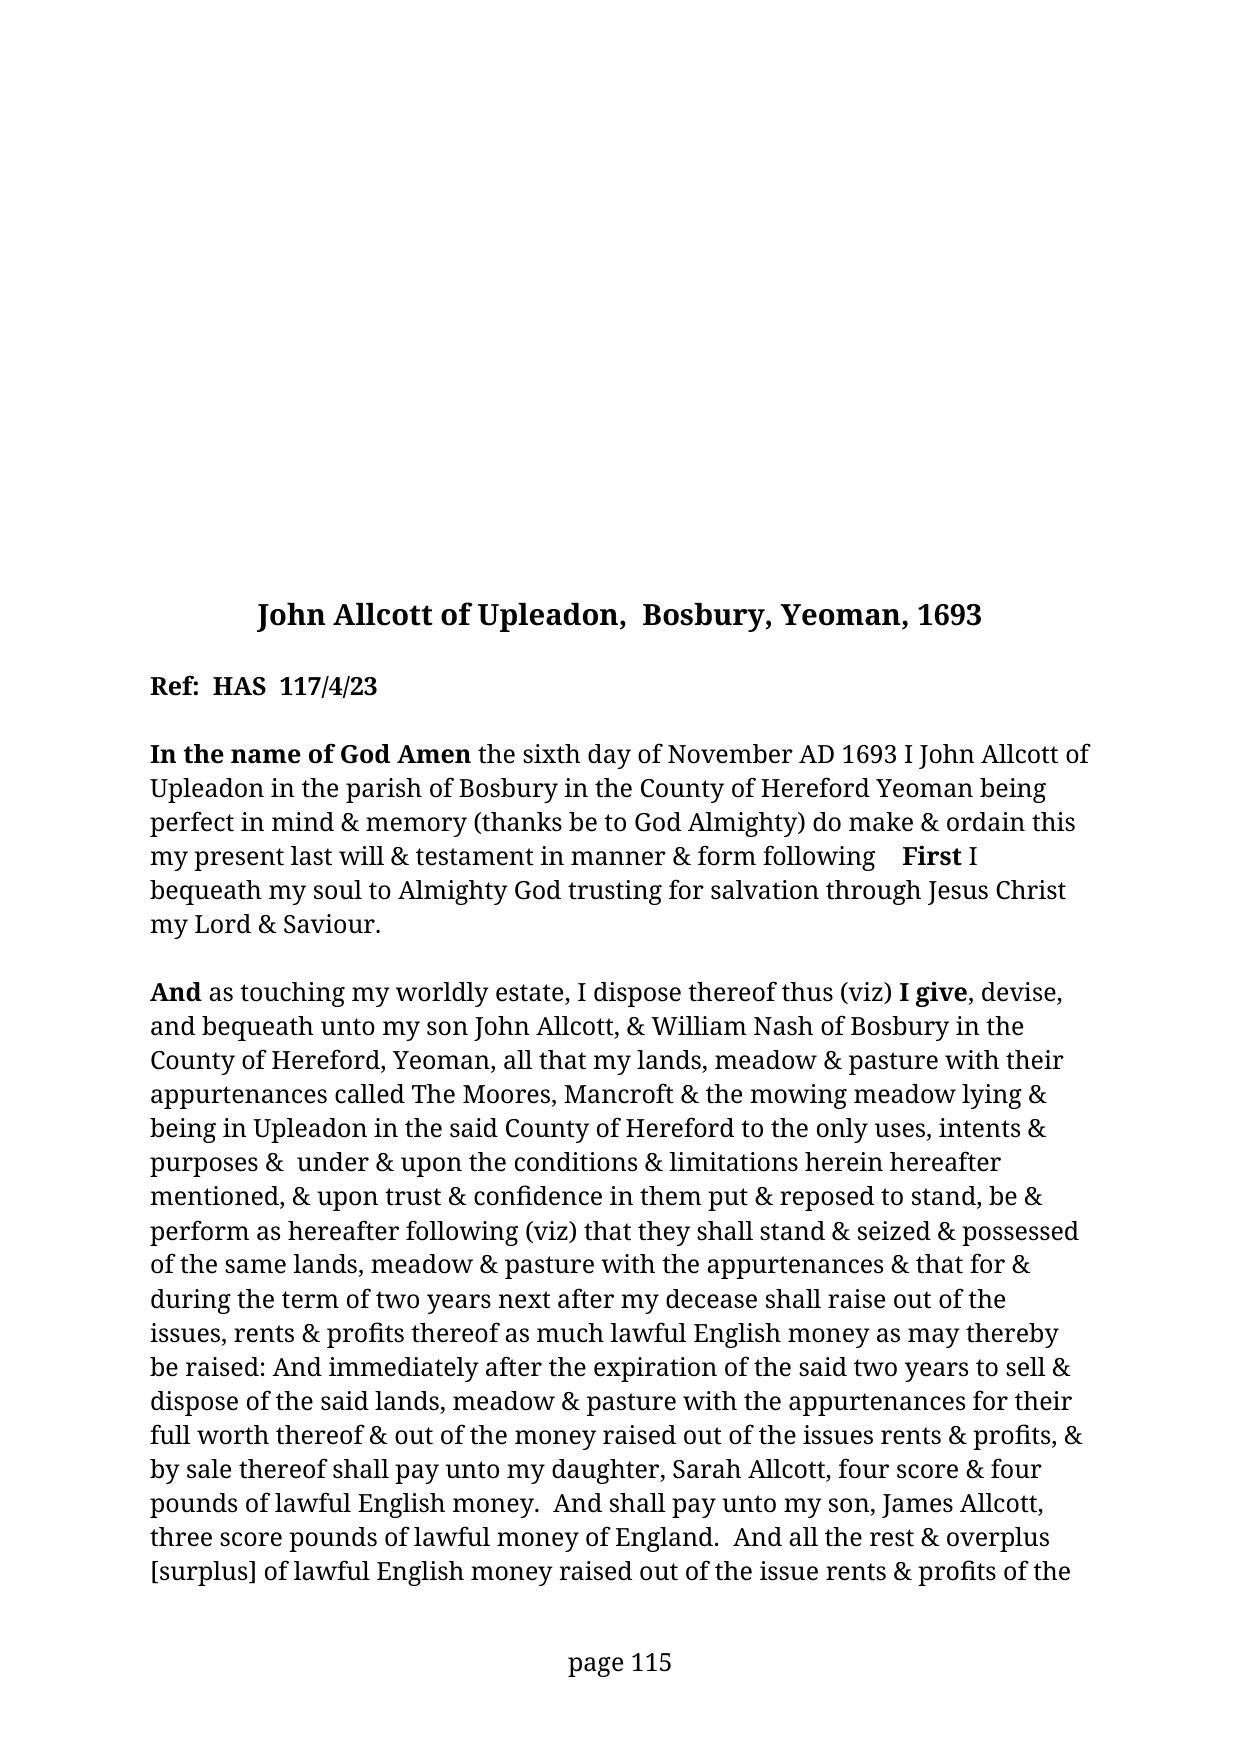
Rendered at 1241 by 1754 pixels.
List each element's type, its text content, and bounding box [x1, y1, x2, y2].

text In the name of God Amen the sixth day of November AD 1693 I John Allcott of Upleadon in the parish of Bosbury in the County of Hereford Yeoman being perfect in mind & memory (thanks be to God Almighty) do make & ordain this my present last will & testament in manner & form following First I bequeath my soul to Almighty God trusting for salvation through Jesus Christ my Lord & Saviour. [150, 736, 1090, 941]
text John Allcott of Upleadon, Bosbury, Yeoman, 1693 [150, 594, 1090, 634]
text Ref: HAS 117/4/23 [150, 668, 1090, 702]
text And as touching my worldly estate, I dispose thereof thus (viz) I give, devise, and bequeath unto my son John Allcott, & William Nash of Bosbury in the County of Hereford, Yeoman, all that my lands, meadow & pasture with their appurtenances called The Moores, Mancroft & the mowing meadow lying & being in Upleadon in the said County of Hereford to the only uses, intents & purposes & under & upon the conditions & limitations herein hereafter mentioned, & upon trust & confidence in them put & reposed to stand, be & perform as hereafter following (viz) that they shall stand & seized & possessed of the same lands, meadow & pasture with the appurtenances & that for & during the term of two years next after my decease shall raise out of the issues, rents & profits thereof as much lawful English money as may thereby be raised: And immediately after the expiration of the said two years to sell & dispose of the said lands, meadow & pasture with the appurtenances for their full worth thereof & out of the money raised out of the issues rents & profits, & by sale thereof shall pay unto my daughter, Sarah Allcott, four score & four pounds of lawful English money. And shall pay unto my son, James Allcott, three score pounds of lawful money of England. And all the rest & overplus [surplus] of lawful English money raised out of the issue rents & profits of the [150, 975, 1090, 1588]
